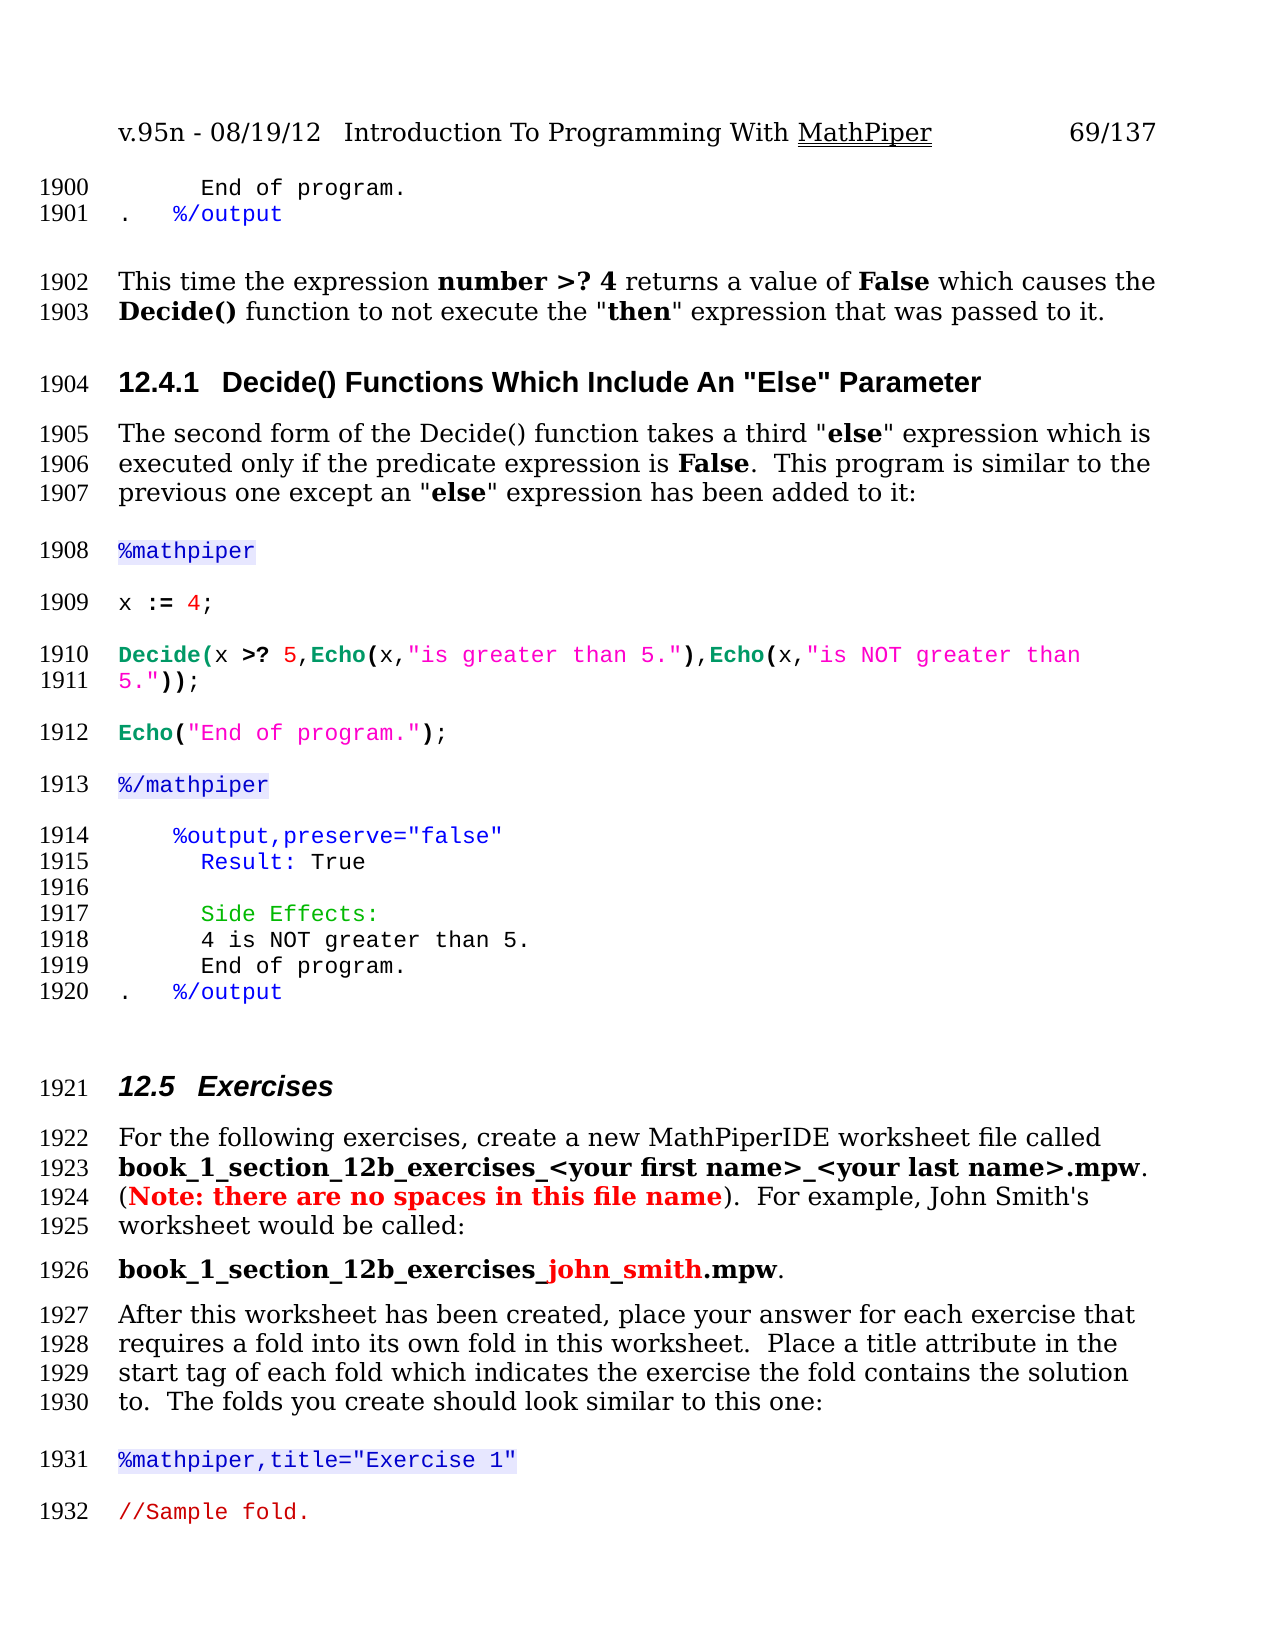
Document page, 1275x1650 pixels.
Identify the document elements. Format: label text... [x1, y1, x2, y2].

text %output,preserve="false" [118, 825, 1157, 851]
text . %/output [118, 203, 1157, 229]
text 4 is NOT greater than 5. [118, 928, 1157, 954]
subtitle Decide() Functions Which Include An "Else" Parameter [118, 365, 1157, 398]
text End of program. [118, 954, 1157, 980]
text The second form of the Decide() function takes a third "else" expression which is executed only if the predicate expression is False. This program is similar to the previous one except an "else" expression has been added to it: [118, 419, 1157, 507]
text Echo("End of program."); [118, 721, 1157, 747]
text //Sample fold. [118, 1500, 1157, 1526]
text %/mathpiper [118, 773, 1157, 799]
text Result: True [118, 851, 1157, 877]
text x := 4; [118, 591, 1157, 617]
text After this worksheet has been created, place your answer for each exercise that requires a fold into its own fold in this worksheet. Place a title attribute in the start tag of each fold which indicates the exercise the fold contains the solution to. The folds you create should look similar to this one: [118, 1300, 1157, 1416]
text End of program. [118, 177, 1157, 203]
text . %/output [118, 980, 1157, 1006]
text Side Effects: [118, 903, 1157, 928]
text Decide(x >? 5,Echo(x,"is greater than 5."),Echo(x,"is NOT greater than 5.")); [118, 643, 1157, 695]
text This time the expression number >? 4 returns a value of False which causes the Decide() function to not execute the "then" expression that was passed to it. [118, 267, 1157, 326]
text %mathpiper [118, 539, 1157, 565]
text book_1_section_12b_exercises_john_smith.mpw. [118, 1255, 1157, 1285]
text For the following exercises, create a new MathPiperIDE worksheet file called book_1_section_12b_exercises_<your first name>_<your last name>.mpw. (Note: there are no spaces in this file name). For example, John Smith's worksheet would be called: [118, 1123, 1157, 1240]
subtitle Exercises [118, 1069, 1157, 1102]
text %mathpiper,title="Exercise 1" [118, 1448, 1157, 1474]
